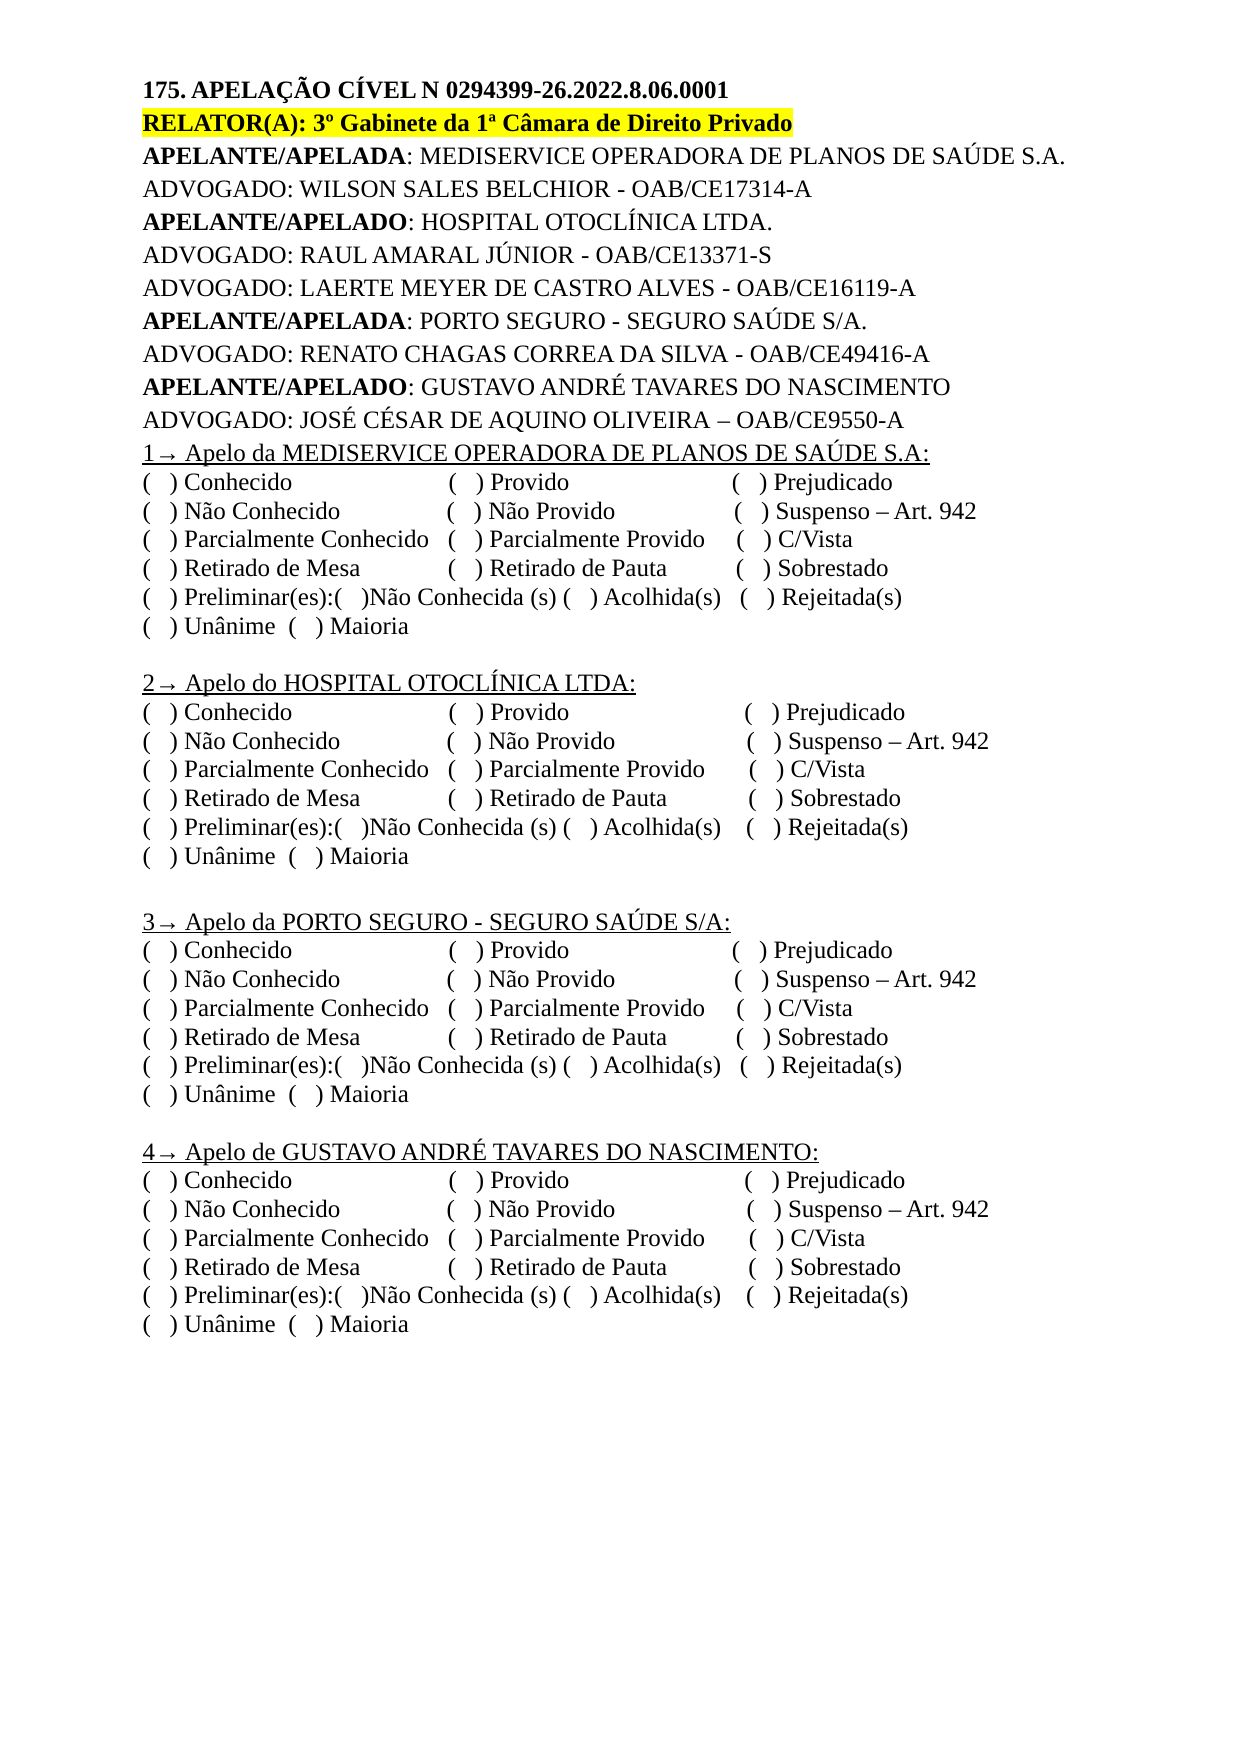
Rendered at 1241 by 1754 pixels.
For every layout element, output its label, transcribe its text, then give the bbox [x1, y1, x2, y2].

text 3→ Apelo da PORTO SEGURO - SEGURO SAÚDE S/A: [142, 907, 1141, 936]
text ( ) Preliminar(es):( )Não Conhecida (s) ( ) Acolhida(s) ( ) Rejeitada(s) [142, 1051, 1158, 1079]
text 2→ Apelo do HOSPITAL OTOCLÍNICA LTDA: [142, 668, 1141, 697]
text ( ) Não Conhecido ( ) Não Provido ( ) Suspenso – Art. 942 [142, 964, 1158, 993]
text ( ) Parcialmente Conhecido ( ) Parcialmente Provido ( ) C/Vista [142, 1223, 1158, 1252]
text ( ) Parcialmente Conhecido ( ) Parcialmente Provido ( ) C/Vista [142, 524, 1158, 553]
text 175. APELAÇÃO CÍVEL N 0294399-26.2022.8.06.0001 RELATOR(A): 3º Gabinete da 1ª Câmara de Direito Privado APELANTE/APELADA: MEDISERVICE OPERADORA DE PLANOS DE SAÚDE S.A. ADVOGADO: WILSON SALES BELCHIOR - OAB/CE17314-A [142, 75, 1188, 203]
text ( ) Preliminar(es):( )Não Conhecida (s) ( ) Acolhida(s) ( ) Rejeitada(s) [142, 812, 1158, 841]
text ( ) Preliminar(es):( )Não Conhecida (s) ( ) Acolhida(s) ( ) Rejeitada(s) [142, 1281, 1158, 1309]
text ( ) Conhecido ( ) Provido ( ) Prejudicado [142, 697, 1141, 726]
text ( ) Retirado de Mesa ( ) Retirado de Pauta ( ) Sobrestado [142, 1252, 1158, 1281]
text ( ) Retirado de Mesa ( ) Retirado de Pauta ( ) Sobrestado [142, 1022, 1158, 1051]
text 1→ Apelo da MEDISERVICE OPERADORA DE PLANOS DE SAÚDE S.A: [142, 438, 1141, 467]
text ( ) Conhecido ( ) Provido ( ) Prejudicado [142, 1166, 1141, 1194]
text ( ) Não Conhecido ( ) Não Provido ( ) Suspenso – Art. 942 [142, 496, 1158, 524]
text ( ) Retirado de Mesa ( ) Retirado de Pauta ( ) Sobrestado [142, 553, 1158, 582]
text ( ) Não Conhecido ( ) Não Provido ( ) Suspenso – Art. 942 [142, 1194, 1158, 1223]
text ( ) Preliminar(es):( )Não Conhecida (s) ( ) Acolhida(s) ( ) Rejeitada(s) [142, 582, 1158, 611]
text ( ) Conhecido ( ) Provido ( ) Prejudicado [142, 467, 1141, 496]
text APELANTE/APELADO: HOSPITAL OTOCLÍNICA LTDA. ADVOGADO: RAUL AMARAL JÚNIOR - OAB/CE13371-S ADVOGADO: LAERTE MEYER DE CASTRO ALVES - OAB/CE16119-A APELANTE/APELADA: PORTO SEGURO - SEGURO SAÚDE S/A. ADVOGADO: RENATO CHAGAS CORREA DA SILVA - OAB/CE49416-A APELANTE/APELADO: GUSTAVO ANDRÉ TAVARES DO NASCIMENTO ADVOGADO: JOSÉ CÉSAR DE AQUINO OLIVEIRA – OAB/CE9550-A [142, 207, 1188, 434]
text ( ) Parcialmente Conhecido ( ) Parcialmente Provido ( ) C/Vista [142, 754, 1158, 783]
text ( ) Unânime ( ) Maioria [142, 841, 1188, 869]
text 4→ Apelo de GUSTAVO ANDRÉ TAVARES DO NASCIMENTO: [142, 1137, 1141, 1166]
text ( ) Unânime ( ) Maioria [142, 1079, 1158, 1108]
text ( ) Conhecido ( ) Provido ( ) Prejudicado [142, 936, 1141, 964]
text ( ) Unânime ( ) Maioria [142, 1309, 1158, 1338]
text ( ) Não Conhecido ( ) Não Provido ( ) Suspenso – Art. 942 [142, 726, 1158, 754]
text ( ) Retirado de Mesa ( ) Retirado de Pauta ( ) Sobrestado [142, 783, 1158, 812]
text ( ) Parcialmente Conhecido ( ) Parcialmente Provido ( ) C/Vista [142, 993, 1158, 1022]
text ( ) Unânime ( ) Maioria [142, 611, 1158, 639]
